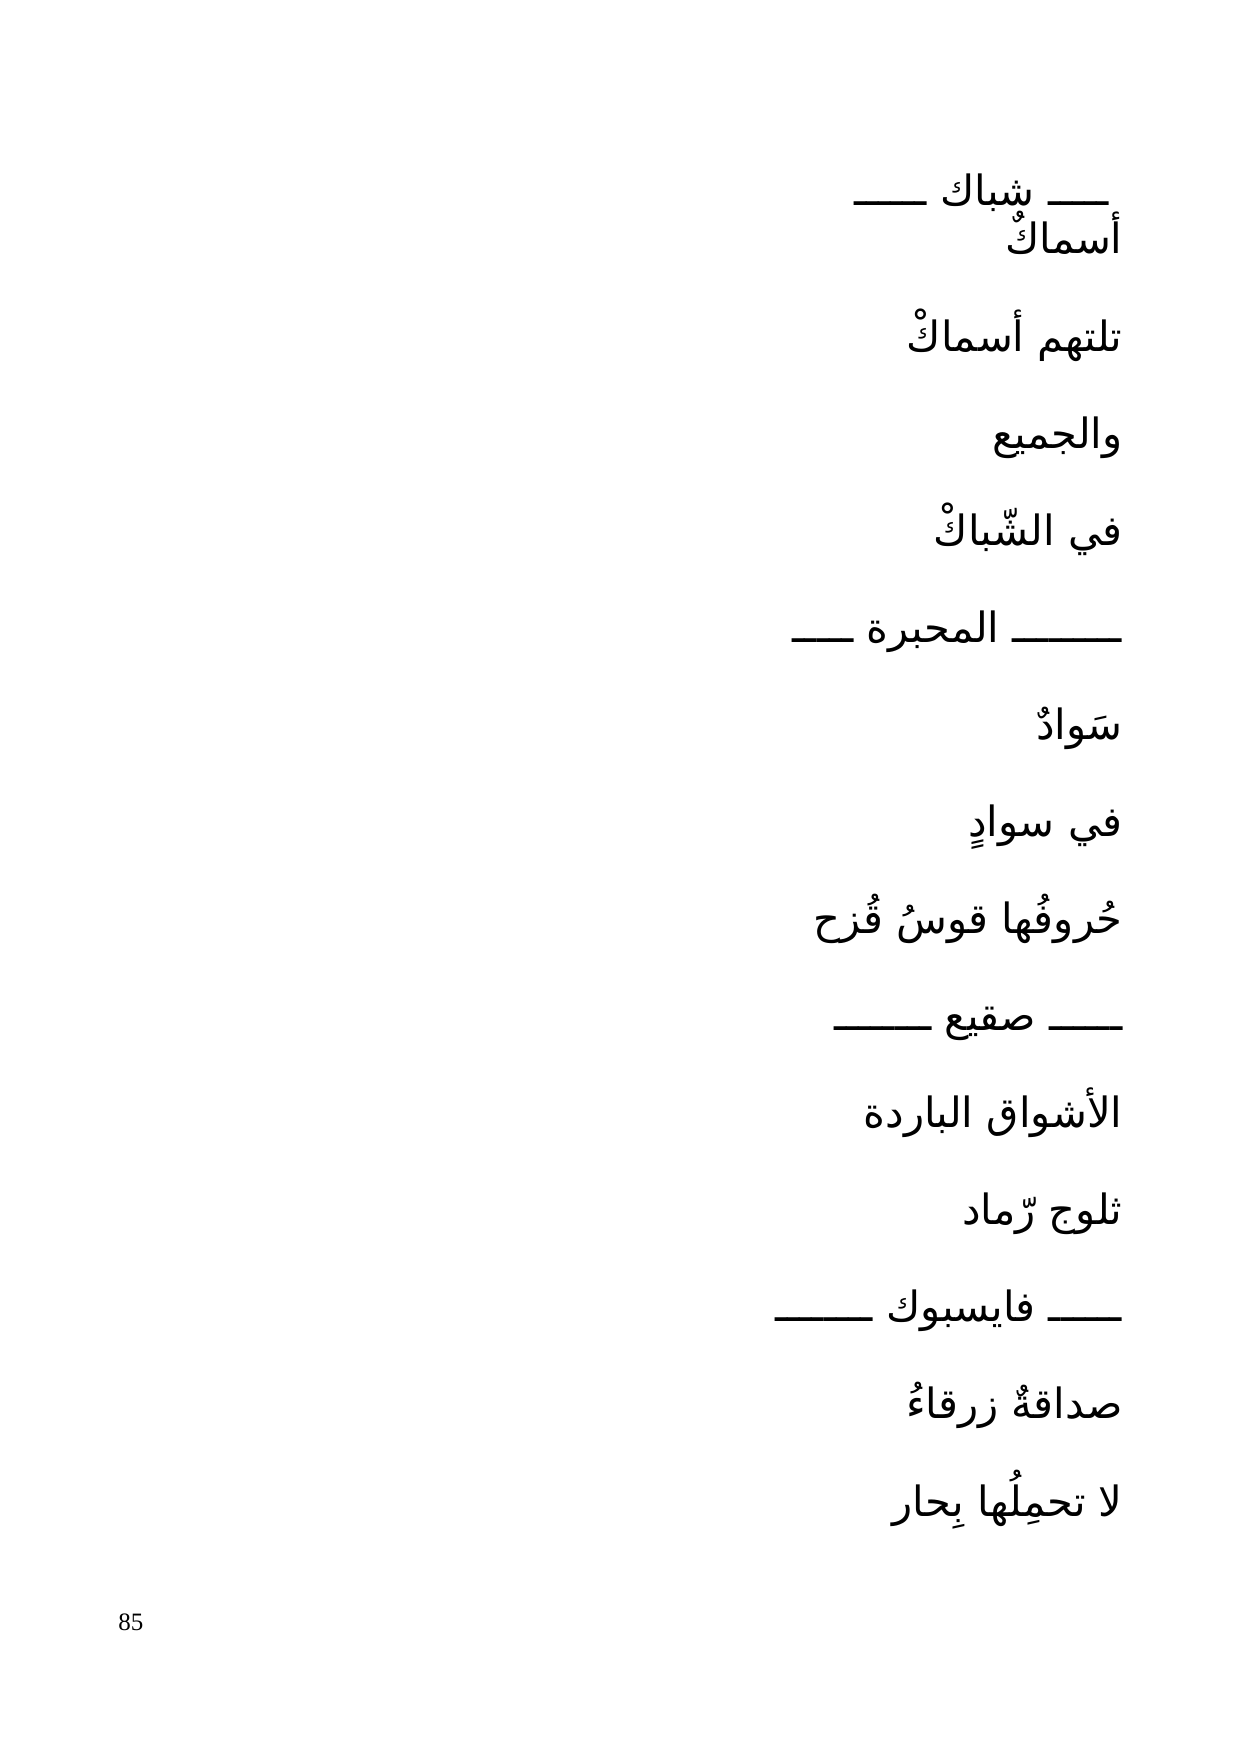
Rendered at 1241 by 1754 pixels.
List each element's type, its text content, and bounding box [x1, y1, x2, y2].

text سَوادٌ [118, 701, 1122, 749]
text تلتهم أسماكْ [118, 312, 1122, 361]
text لا تحمِلُها بِحار [118, 1477, 1122, 1526]
text حُروفُها قوسُ قُزح [118, 895, 1122, 943]
text ـــــ شباك ــــــ [118, 167, 1122, 215]
text ـــــــــ المحبرة ـــــ [118, 603, 1122, 652]
text ــــــ فايسبوك ــــــــ [118, 1283, 1122, 1332]
text في سوادٍ [118, 798, 1122, 846]
text صداقةٌ زرقاءُ [118, 1380, 1122, 1429]
text الأشواق الباردة [118, 1089, 1122, 1137]
text أسماكٌ [118, 215, 1122, 264]
text والجميع [118, 409, 1122, 458]
text في الشّباكْ [118, 506, 1122, 555]
text ثلوج رّماد [118, 1186, 1122, 1234]
text ــــــ صقيع ــــــــ [118, 992, 1122, 1040]
